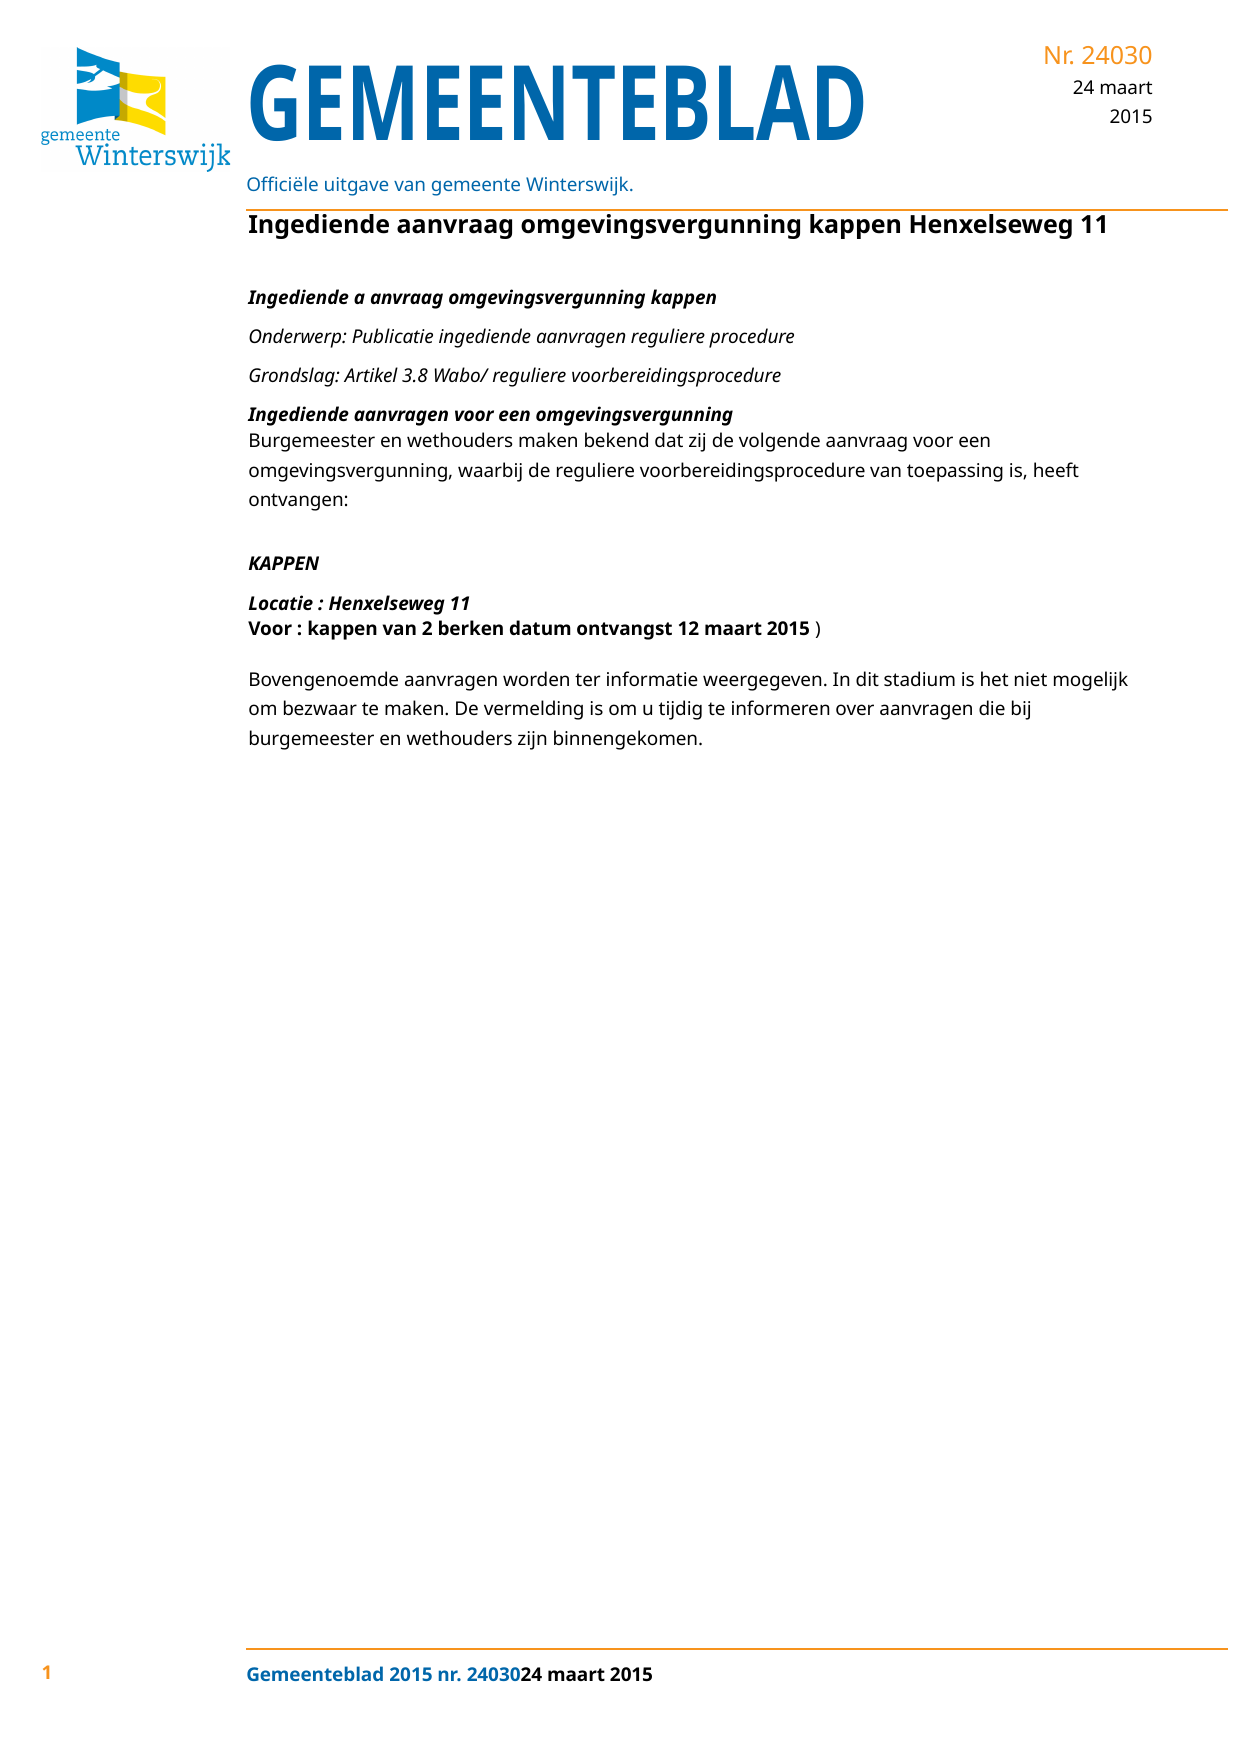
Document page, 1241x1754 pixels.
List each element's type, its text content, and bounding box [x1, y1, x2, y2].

picture [41, 47, 231, 172]
text Voor : kappen van 2 berken datum ontvangst 12 maart 2015 ) [248, 616, 1152, 641]
text Locatie : Henxelseweg 11 [248, 590, 1152, 616]
text Ingediende aanvragen voor een omgevingsvergunning [248, 402, 1152, 427]
text Ingediende aanvraag omgevingsvergunning kappen Henxelseweg 11 [248, 211, 1152, 241]
text Onderwerp: Publicatie ingediende aanvragen reguliere procedure [248, 323, 1152, 349]
picture [225, 153, 231, 162]
text Grondslag: Artikel 3.8 Wabo/ reguliere voorbereidingsprocedure [248, 362, 1152, 388]
text Bovengenoemde aanvragen worden ter informatie weergegeven. In dit stadium is het niet mogelijk om bezwaar te maken. De vermelding is om u tijdig te informeren over aanvragen die bij burgemeester en wethouders zijn binnengekomen. [248, 666, 1152, 751]
text KAPPEN [248, 551, 1152, 576]
text Burgemeester en wethouders maken bekend dat zij de volgende aanvraag voor een omgevingsvergunning, waarbij de reguliere voorbereidingsprocedure van toepassing is, heeft ontvangen: [248, 427, 1152, 512]
text Ingediende a anvraag omgevingsvergunning kappen [248, 284, 1152, 309]
